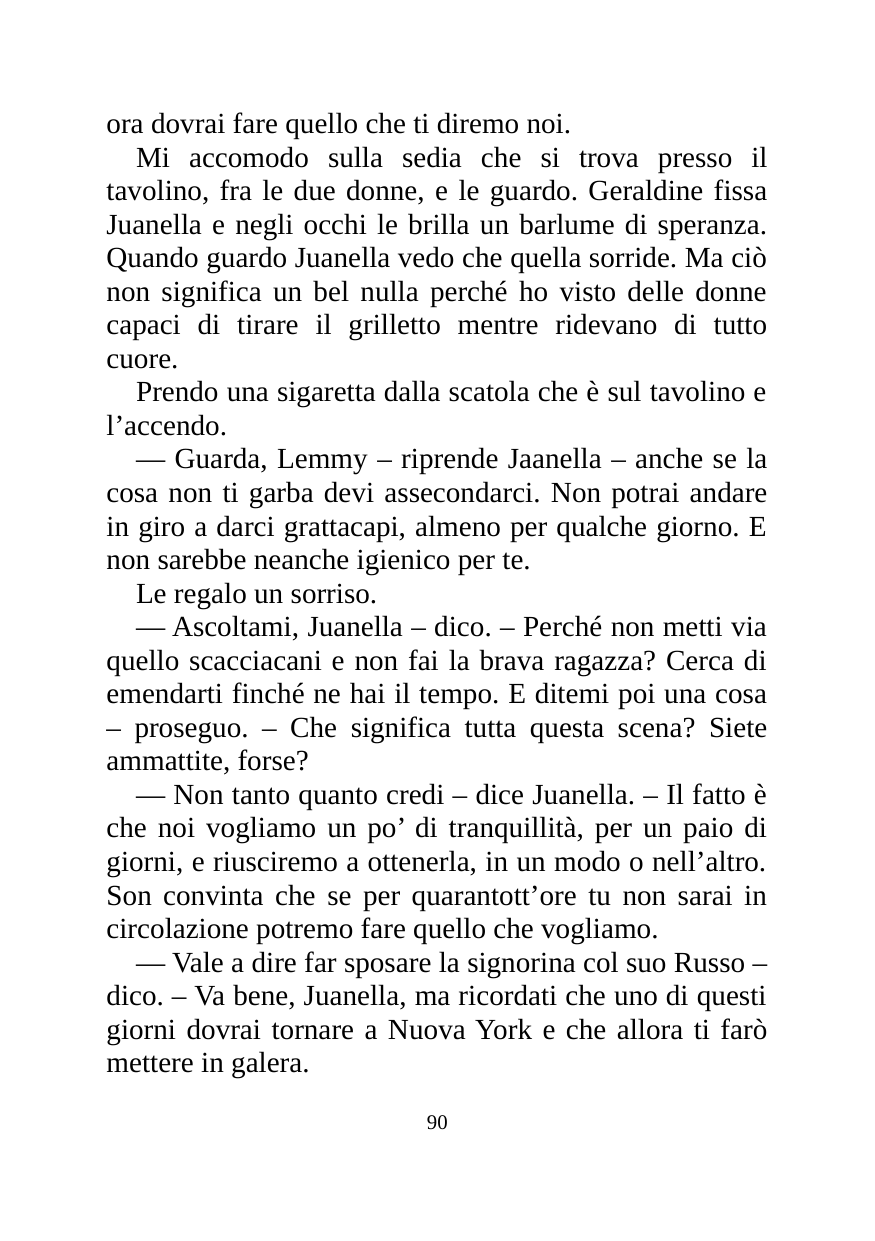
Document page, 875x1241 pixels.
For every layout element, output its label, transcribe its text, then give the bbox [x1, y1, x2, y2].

text — Non tanto quanto credi – dice Juanella. – Il fatto è che noi vogliamo un po’ di tranquillità, per un paio di giorni, e riusciremo a ottenerla, in un modo o nell’altro. Son convinta che se per quarantott’ore tu non sarai in circolazione potremo fare quello che vogliamo. [106, 777, 768, 945]
text Prendo una sigaretta dalla scatola che è sul tavolino e l’accendo. [106, 374, 768, 442]
text Le regalo un sorriso. [106, 576, 768, 609]
text — Guarda, Lemmy – riprende Jaanella – anche se la cosa non ti garba devi assecondarci. Non potrai andare in giro a darci grattacapi, almeno per qualche giorno. E non sarebbe neanche igienico per te. [106, 442, 768, 576]
text ora dovrai fare quello che ti diremo noi. [106, 106, 768, 140]
text — Ascoltami, Juanella – dico. – Perché non metti via quello scacciacani e non fai la brava ragazza? Cerca di emendarti finché ne hai il tempo. E ditemi poi una cosa – proseguo. – Che significa tutta questa scena? Siete ammattite, forse? [106, 609, 768, 777]
text Mi accomodo sulla sedia che si trova presso il tavolino, fra le due donne, e le guardo. Geraldine fissa Juanella e negli occhi le brilla un barlume di speranza. Quando guardo Juanella vedo che quella sorride. Ma ciò non significa un bel nulla perché ho visto delle donne capaci di tirare il grilletto mentre ridevano di tutto cuore. [106, 140, 768, 374]
text — Vale a dire far sposare la signorina col suo Russo – dico. – Va bene, Juanella, ma ricordati che uno di questi giorni dovrai tornare a Nuova York e che allora ti farò mettere in galera. [106, 945, 768, 1079]
